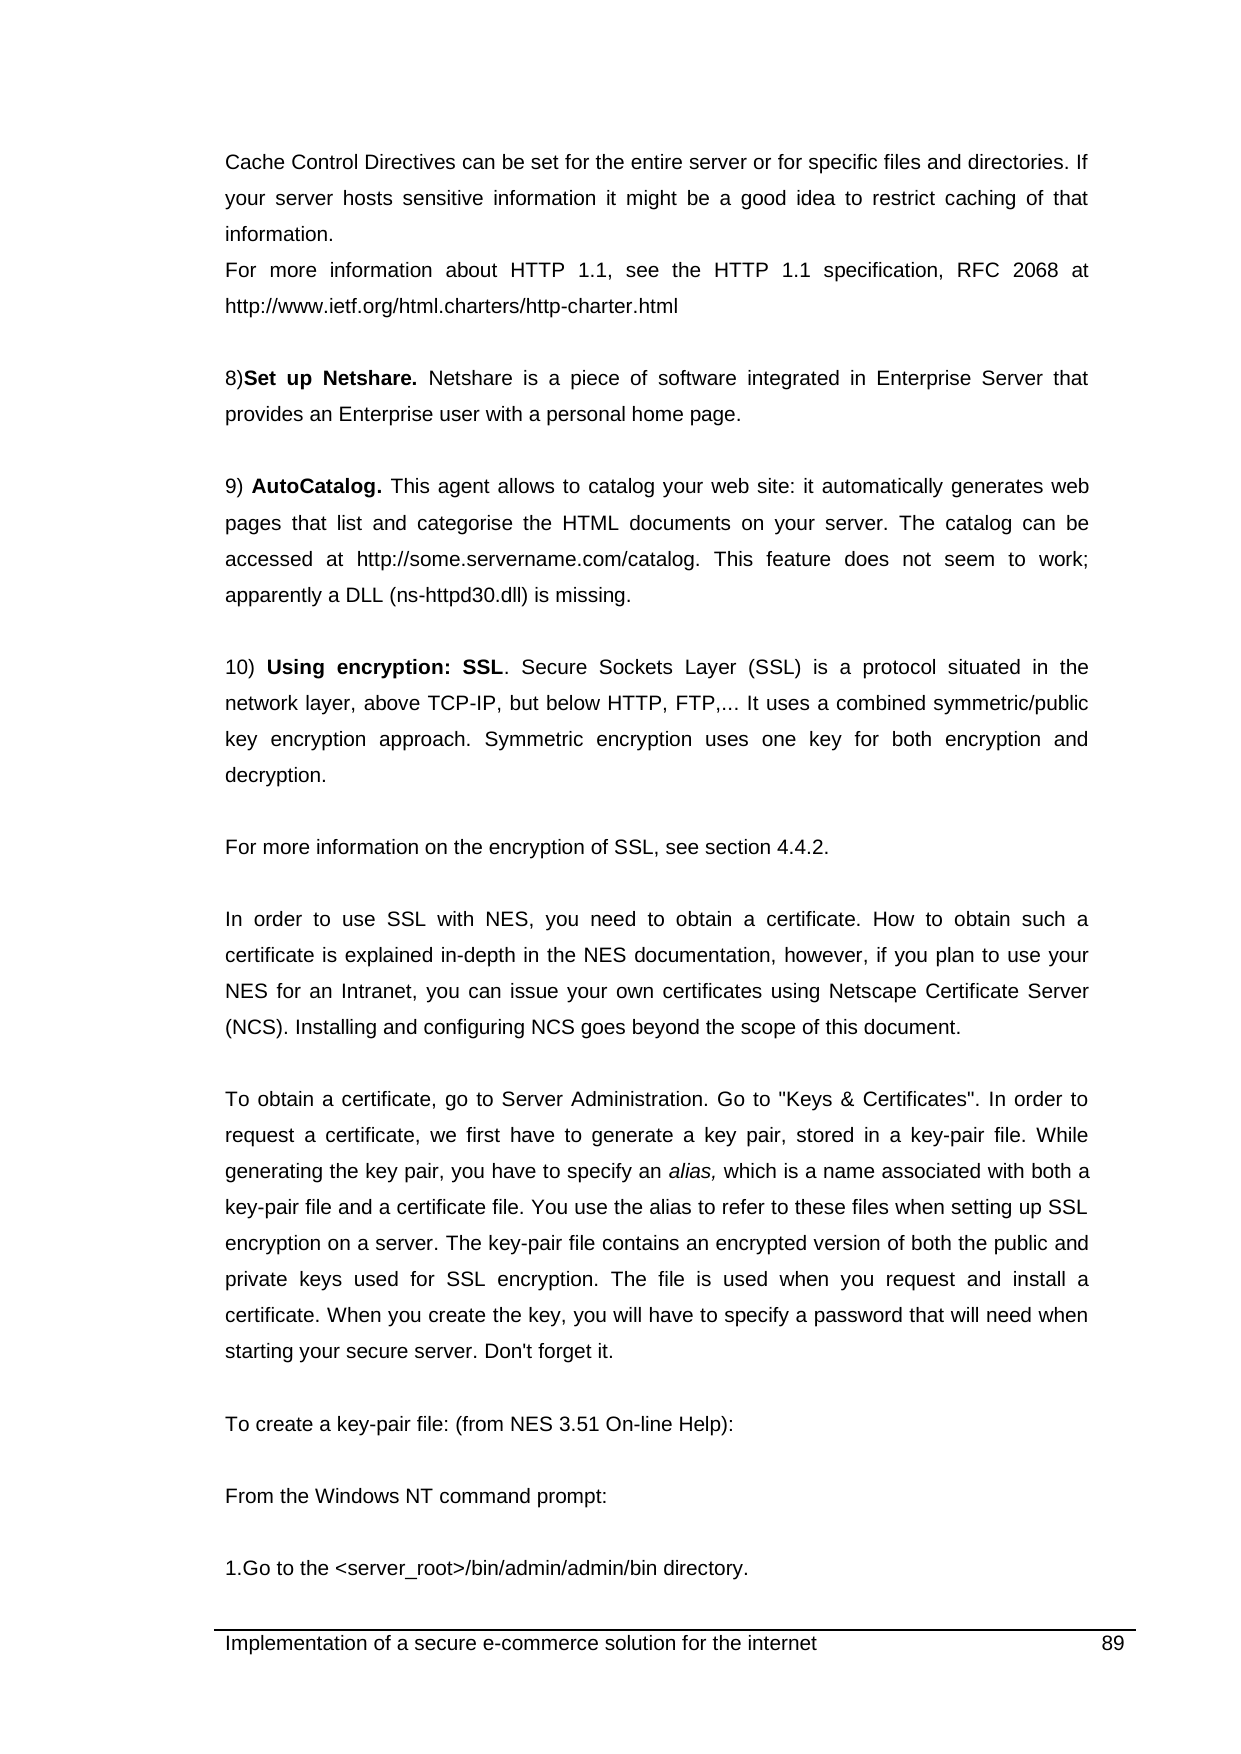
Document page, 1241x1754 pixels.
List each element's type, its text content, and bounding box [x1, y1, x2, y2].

text 10) Using encryption: SSL. Secure Sockets Layer (SSL) is a protocol situated in the network layer, above TCP-IP, but below HTTP, FTP,... It uses a combined symmetric/public key encryption approach. Symmetric encryption uses one key for both encryption and decryption. [225, 654, 1090, 787]
text From the Windows NT command prompt: [225, 1483, 1090, 1508]
text For more information about HTTP 1.1, see the HTTP 1.1 specification, RFC 2068 at http://www.ietf.org/html.charters/http-charter.html [225, 258, 1090, 318]
text For more information on the encryption of SSL, see section 4.4.2. [225, 835, 1090, 859]
text 1.Go to the <server_root>/bin/admin/admin/bin directory. [225, 1556, 1090, 1580]
text In order to use SSL with NES, you need to obtain a certificate. How to obtain such a certificate is explained in-depth in the NES documentation, however, if you plan to use your NES for an Intranet, you can issue your own certificates using Netscape Certificate Server (NCS). Installing and configuring NCS goes beyond the scope of this document. [225, 907, 1090, 1039]
text Cache Control Directives can be set for the entire server or for specific files and directories. If your server hosts sensitive information it might be a good idea to restrict caching of that information. [225, 150, 1090, 246]
text To create a key-pair file: (from NES 3.51 On-line Help): [225, 1411, 1090, 1436]
text To obtain a certificate, go to Server Administration. Go to "Keys & Certificates". In order to request a certificate, we first have to generate a key pair, stored in a key-pair file. While generating the key pair, you have to specify an alias, which is a name associated with both a key-pair file and a certificate file. You use the alias to refer to these files when setting up SSL encryption on a server. The key-pair file contains an encrypted version of both the public and private keys used for SSL encryption. The file is used when you request and install a certificate. When you create the key, you will have to specify a password that will need when starting your secure server. Don't forget it. [225, 1087, 1090, 1363]
text 9) AutoCatalog. This agent allows to catalog your web site: it automatically generates web pages that list and categorise the HTML documents on your server. The catalog can be accessed at http://some.servername.com/catalog. This feature does not seem to work; apparently a DLL (ns-httpd30.dll) is missing. [225, 474, 1090, 607]
text 8)Set up Netshare. Netshare is a piece of software integrated in Enterprise Server that provides an Enterprise user with a personal home page. [225, 366, 1090, 426]
